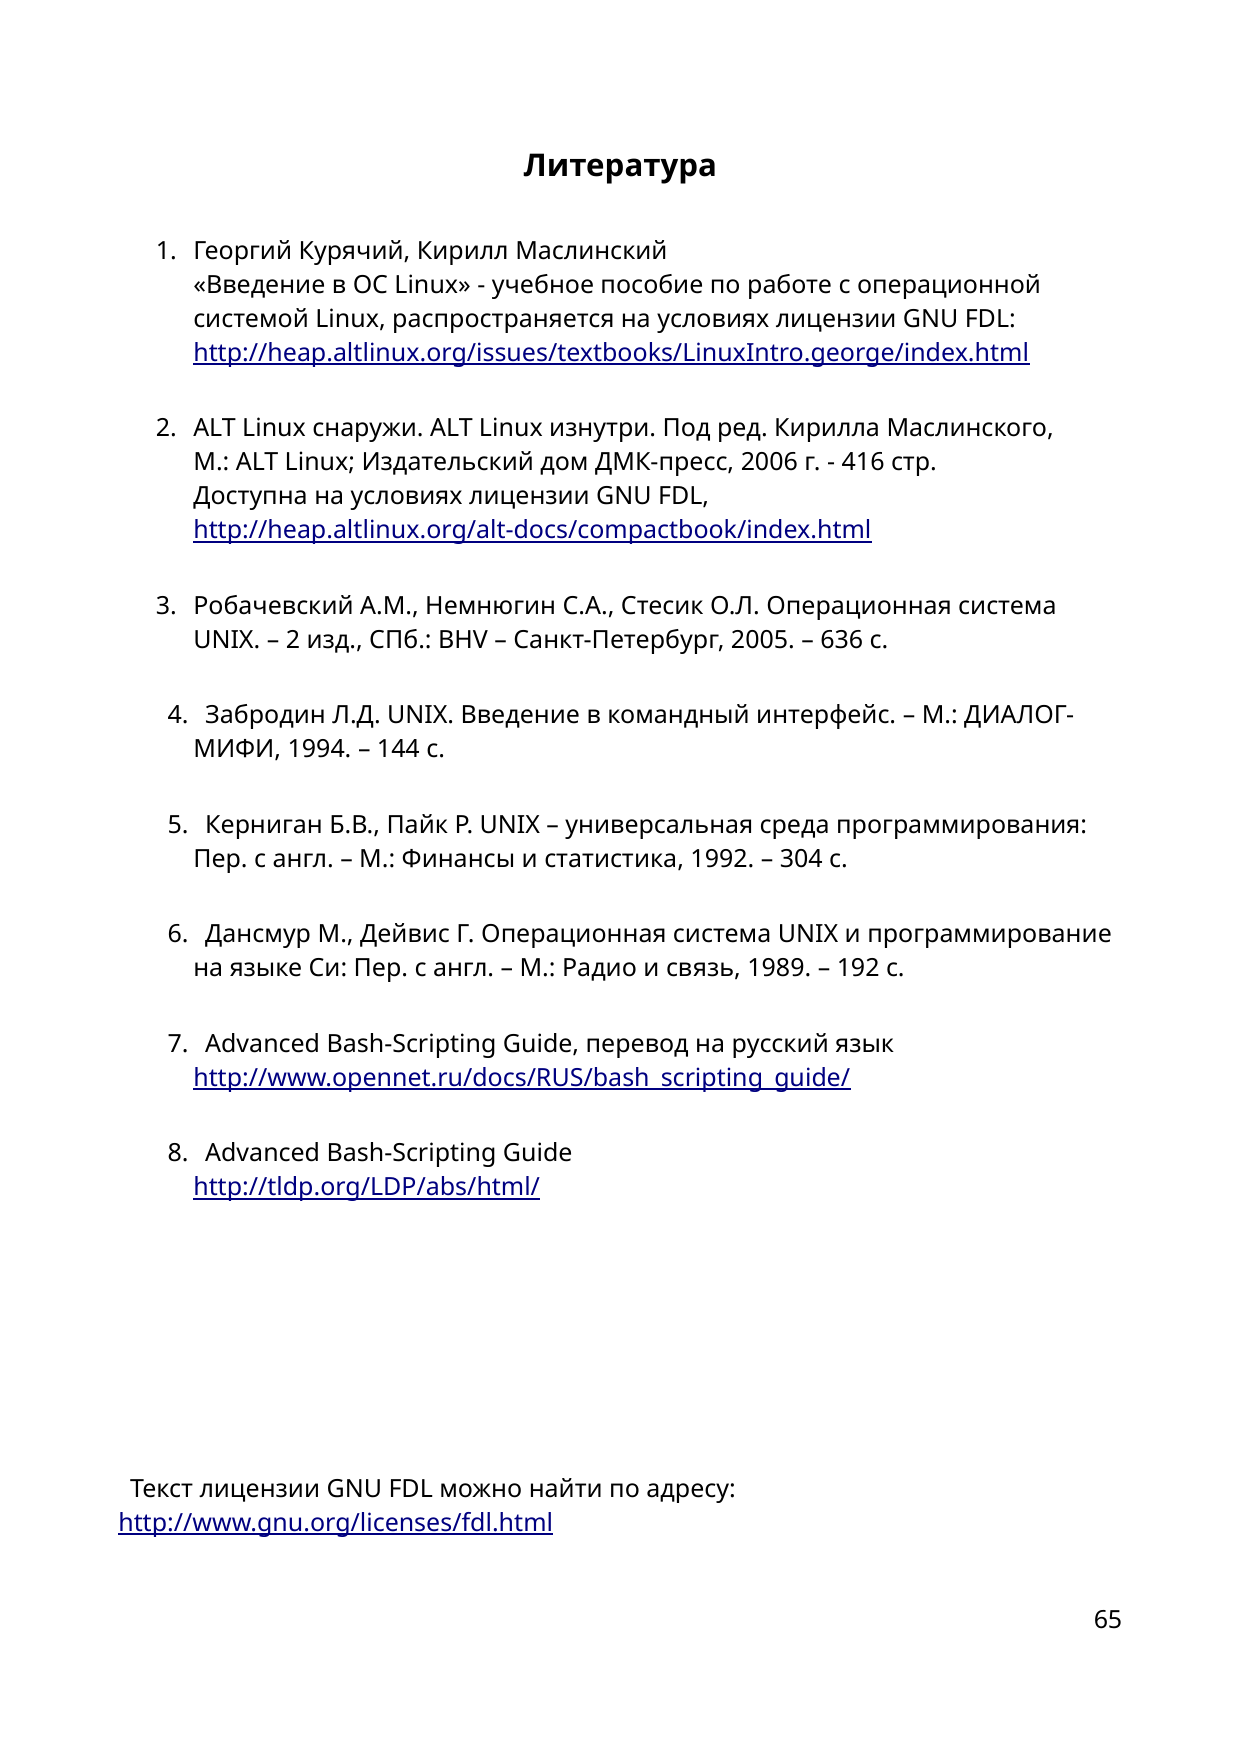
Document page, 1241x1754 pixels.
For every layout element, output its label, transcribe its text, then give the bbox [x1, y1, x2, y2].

text Текст лицензии GNU FDL можно найти по адресу: http://www.gnu.org/licenses/fdl.html [118, 1471, 1122, 1539]
list Advanced Bash-Scripting Guide http://tldp.org/LDP/abs/html/ [156, 1135, 1122, 1203]
list Робачевский А.М., Немнюгин С.А., Стесик О.Л. Операционная система UNIX. – 2 изд., СПб.: BHV – Санкт-Петербург, 2005. – 636 с. [156, 587, 1122, 656]
list ALT Linux снаружи. ALT Linux изнутри. Под ред. Кирилла Маслинского, М.: ALT Linux; Издательский дом ДМК-пресс, 2006 г. - 416 стр. Доступна на условиях лицензии GNU FDL, http://heap.altlinux.org/alt-docs/compactbook/index.html [156, 410, 1122, 546]
list Забродин Л.Д. UNIX. Введение в командный интерфейс. – М.: ДИАЛОГ-МИФИ, 1994. – 144 с. [156, 697, 1122, 765]
list Керниган Б.В., Пайк Р. UNIX – универсальная среда программирования: Пер. с англ. – М.: Финансы и статистика, 1992. – 304 с. [156, 806, 1122, 874]
list Георгий Курячий, Кирилл Маслинский «Введение в ОС Linux» - учебное пособие по работе с операционной системой Linux, распространяется на условиях лицензии GNU FDL: http://heap.altlinux.org/issues/textbooks/LinuxIntro.george/index.html [156, 232, 1122, 368]
list Advanced Bash-Scripting Guide, перевод на русский язык http://www.opennet.ru/docs/RUS/bash_scripting_guide/ [156, 1025, 1122, 1093]
subtitle Литература [118, 143, 1122, 186]
list Дансмур М., Дейвис Г. Операционная система UNIX и программирование на языке Си: Пер. с англ. – М.: Радио и связь, 1989. – 192 с. [156, 916, 1122, 984]
